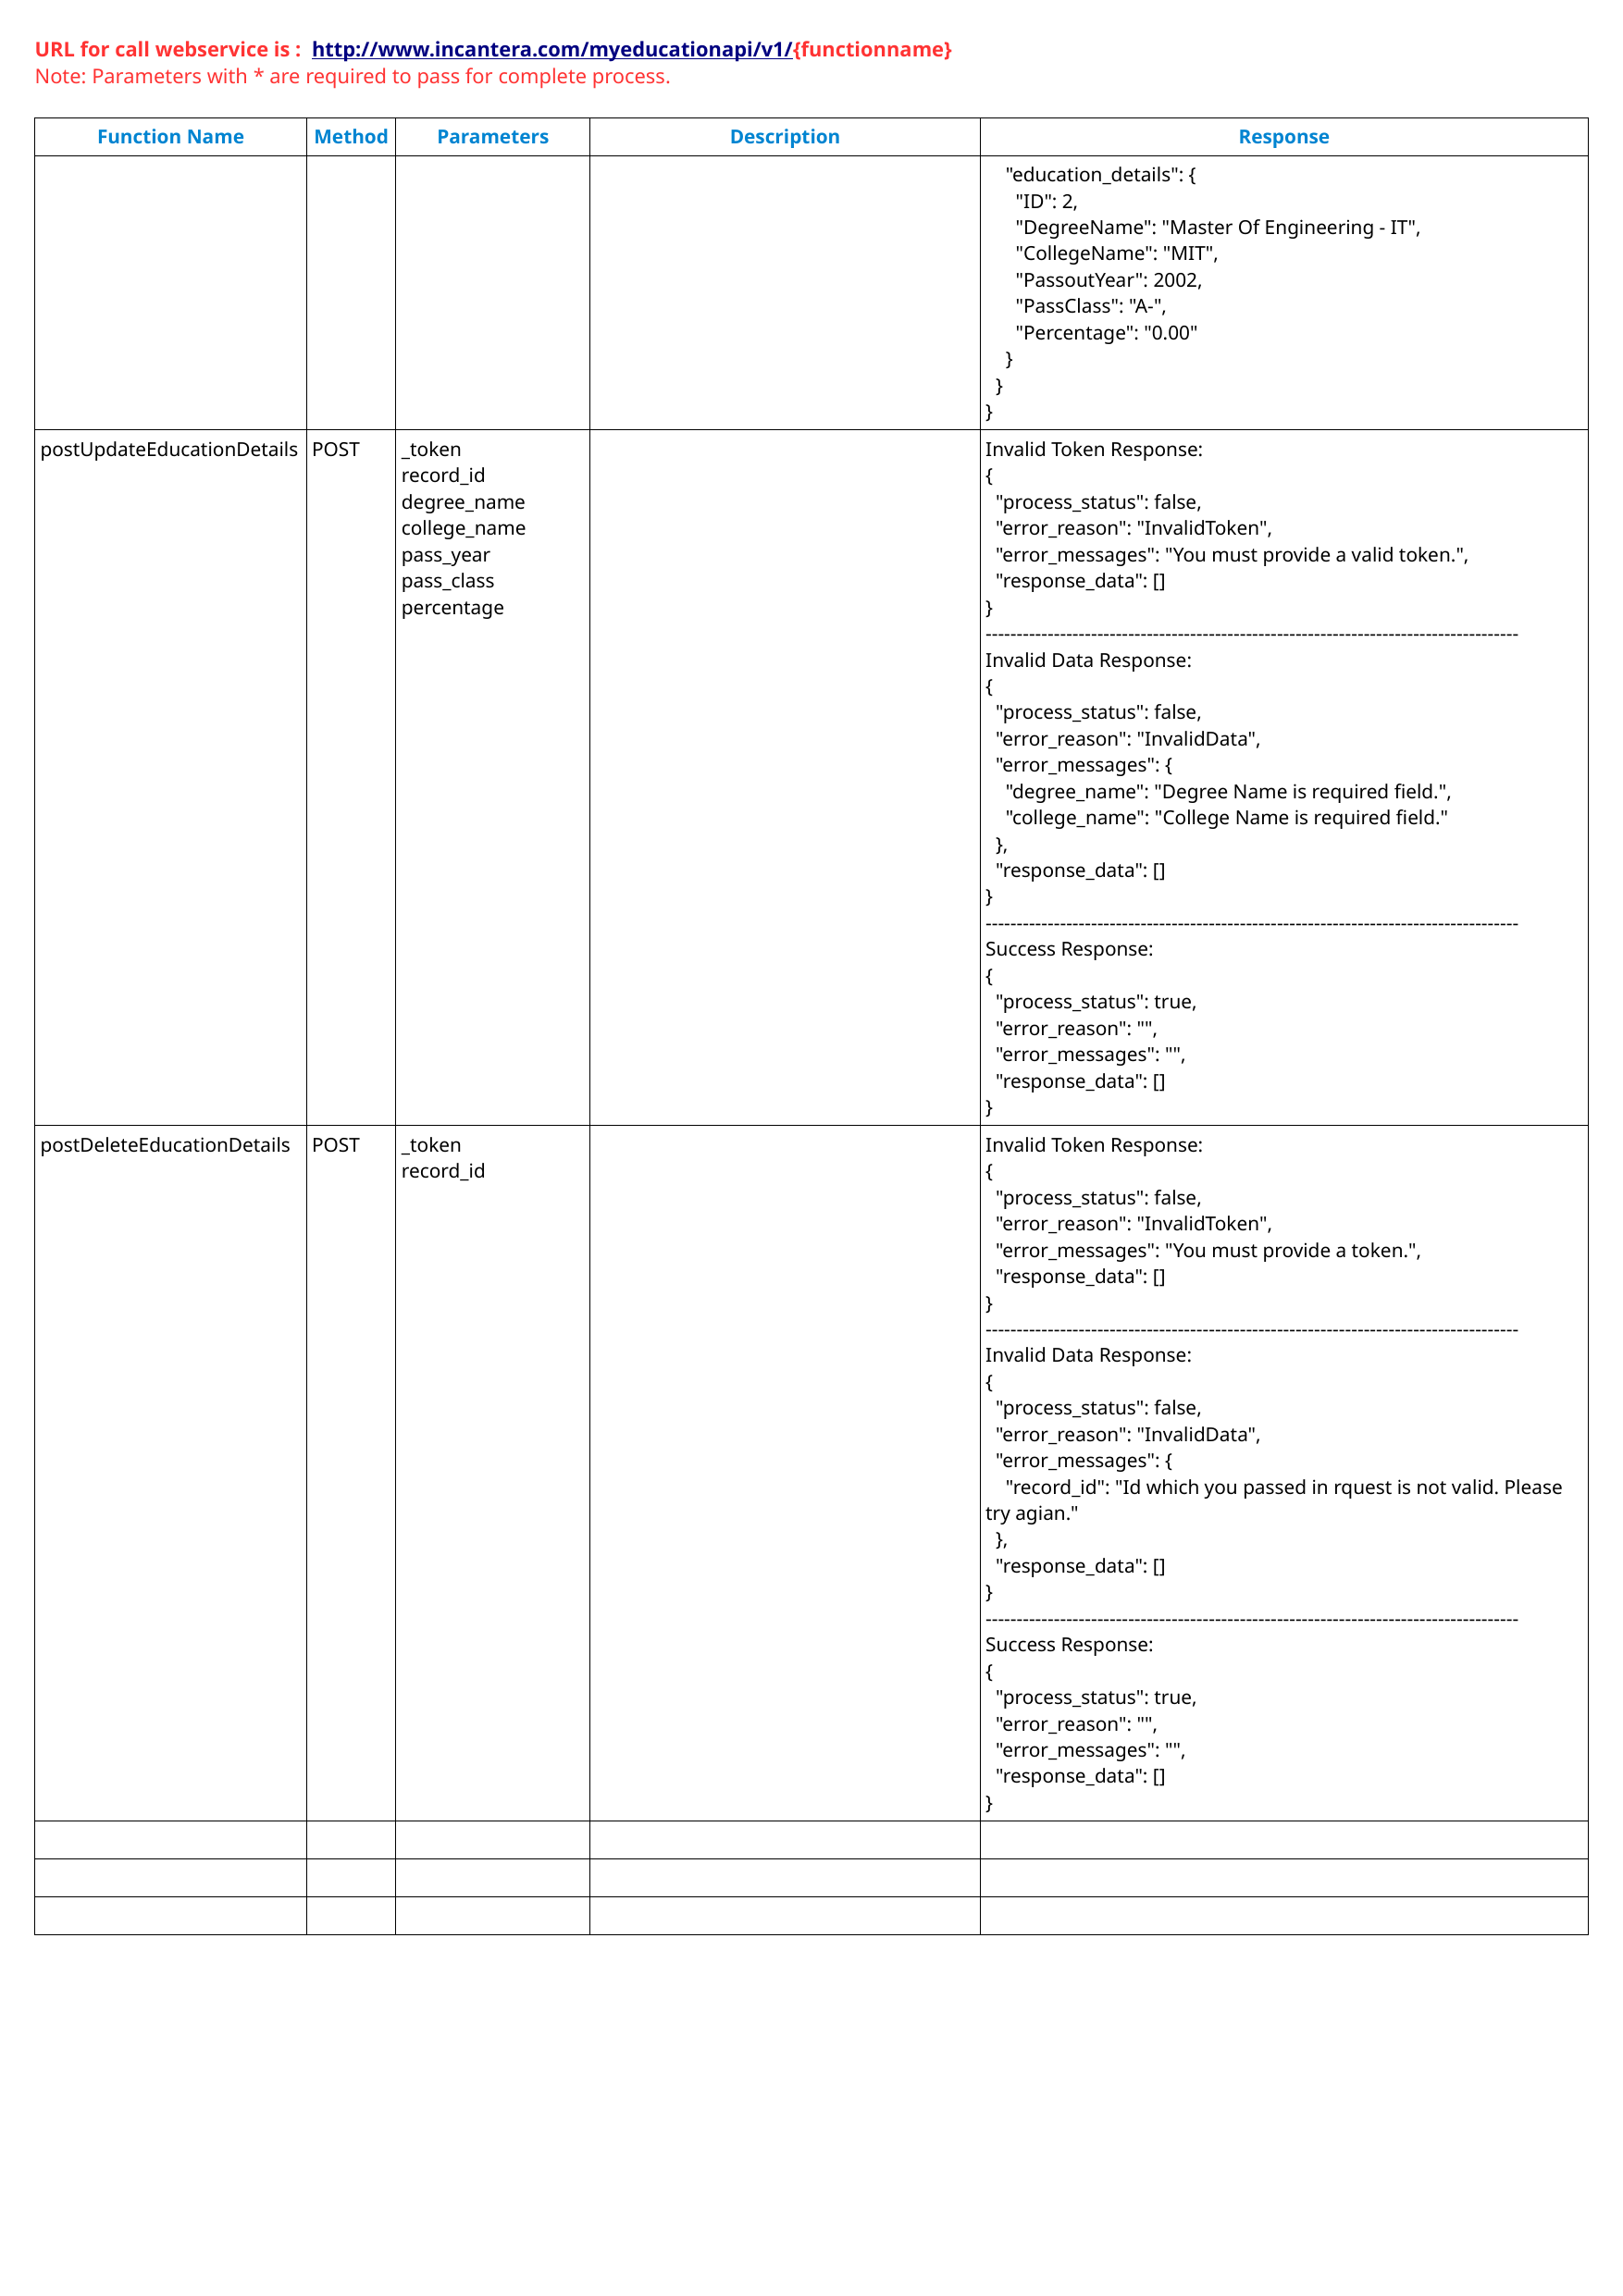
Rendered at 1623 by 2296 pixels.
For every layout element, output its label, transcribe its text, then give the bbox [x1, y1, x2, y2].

table_cell [981, 1821, 1588, 1858]
table_cell [590, 430, 980, 1125]
table_header Function Name [35, 118, 306, 154]
table_cell [590, 1821, 980, 1858]
table_header Parameters [396, 118, 589, 154]
table_header Method [307, 118, 395, 154]
table_cell [396, 1897, 589, 1934]
table_cell [35, 1897, 306, 1934]
table_cell [590, 1897, 980, 1934]
table_cell postDeleteEducationDetails [35, 1126, 306, 1821]
table_cell [590, 1859, 980, 1896]
table_cell Invalid Token Response: { "process_status": false, "error_reason": "InvalidToken", "error_messages": "You must provide a token.", "response_data": [] } -------------------------------------------------------------------------------------- Invalid Data Response: { "process_status": false, "error_reason": "InvalidData", "error_messages": { "record_id": "Id which you passed in rquest is not valid. Please try agian." }, "response_data": [] } -------------------------------------------------------------------------------------- Success Response: { "process_status": true, "error_reason": "", "error_messages": "", "response_data": [] } [981, 1126, 1588, 1821]
table_cell [35, 1859, 306, 1896]
table_cell _token record_id degree_name college_name pass_year pass_class percentage [396, 430, 589, 1125]
table_cell [35, 1821, 306, 1858]
table_cell POST [307, 430, 395, 1125]
table_cell [307, 1821, 395, 1858]
table_cell postUpdateEducationDetails [35, 430, 306, 1125]
table_cell _token record_id [396, 1126, 589, 1821]
table_cell [981, 1897, 1588, 1934]
table_cell Invalid Token Response: { "process_status": false, "error_reason": "InvalidToken", "error_messages": "You must provide a valid token.", "response_data": [] } -------------------------------------------------------------------------------------- Invalid Data Response: { "process_status": false, "error_reason": "InvalidData", "error_messages": { "degree_name": "Degree Name is required field.", "college_name": "College Name is required field." }, "response_data": [] } -------------------------------------------------------------------------------------- Success Response: { "process_status": true, "error_reason": "", "error_messages": "", "response_data": [] } [981, 430, 1588, 1125]
table_cell [35, 156, 306, 429]
table_cell [396, 1859, 589, 1896]
table_cell [396, 156, 589, 429]
table_cell [981, 1859, 1588, 1896]
table_cell POST [307, 1126, 395, 1821]
table_header Description [590, 118, 980, 154]
table_cell [307, 156, 395, 429]
table_cell [307, 1859, 395, 1896]
table_cell [307, 1897, 395, 1934]
table_cell [590, 1126, 980, 1821]
table_cell "education_details": { "ID": 2, "DegreeName": "Master Of Engineering - IT", "CollegeName": "MIT", "PassoutYear": 2002, "PassClass": "A-", "Percentage": "0.00" } } } [981, 156, 1588, 429]
table_cell [590, 156, 980, 429]
table_cell [396, 1821, 589, 1858]
table_header Response [981, 118, 1588, 154]
